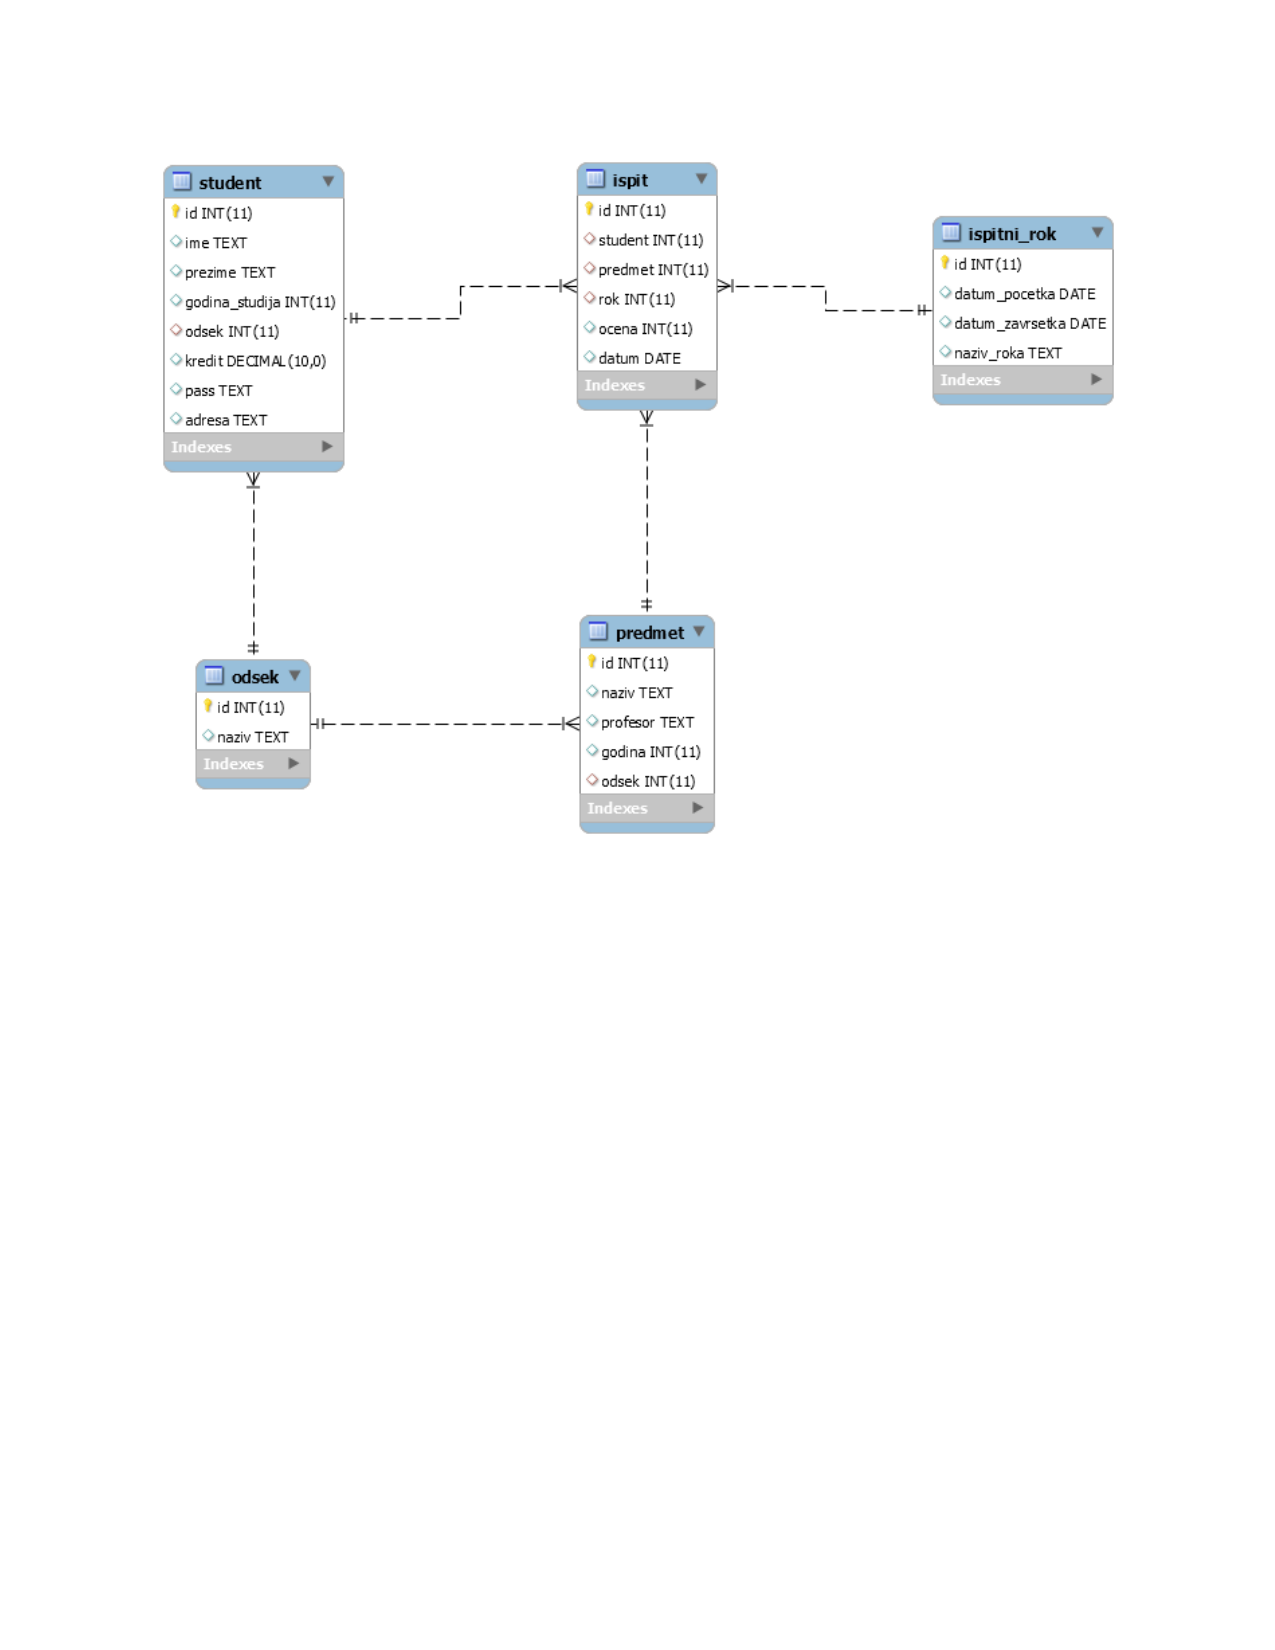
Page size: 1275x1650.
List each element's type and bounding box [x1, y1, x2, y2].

picture [150, 150, 1125, 846]
